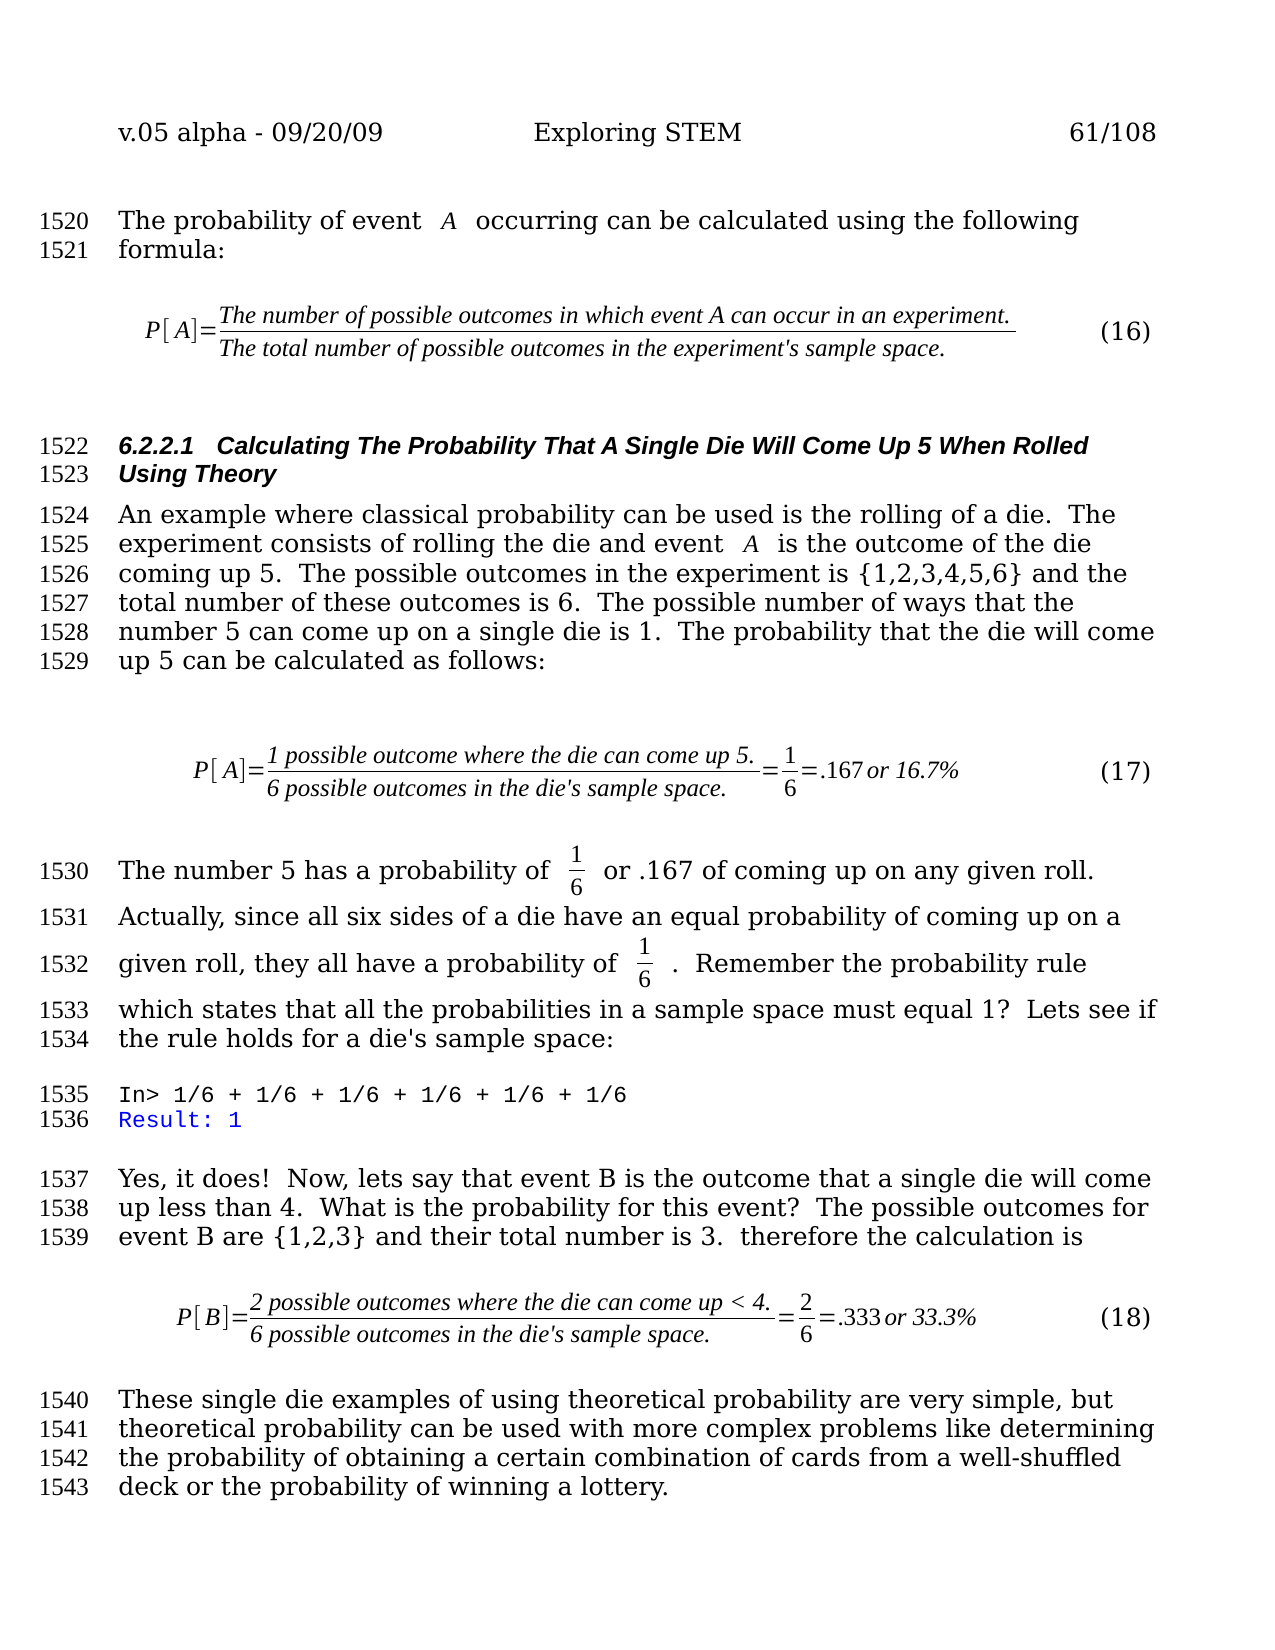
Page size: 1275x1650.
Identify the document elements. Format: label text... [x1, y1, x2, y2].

text Yes, it does! Now, lets say that event B is the outcome that a single die will come up less than 4. What is the probability for this event? The possible outcomes for event B are {1,2,3} and their total number is 3. therefore the calculation is [118, 1164, 1157, 1251]
text The probability of eventoccurring can be calculated using the following formula: [118, 206, 1157, 265]
text The number 5 has a probability ofor .167 of coming up on any given roll. Actually, since all six sides of a die have an equal probability of coming up on a given roll, they all have a probability of. Remember the probability rule which states that all the probabilities in a sample space must equal 1? Lets see if the rule holds for a die's sample space: [118, 838, 1157, 1054]
table_header [118, 294, 1041, 369]
table_header [118, 734, 1041, 809]
text Result: 1 [118, 1109, 1157, 1135]
table_header [118, 1281, 1041, 1356]
table_header (18) [1041, 1281, 1157, 1356]
text These single die examples of using theoretical probability are very simple, but theoretical probability can be used with more complex problems like determining the probability of obtaining a certain combination of cards from a well-shuffled deck or the probability of winning a lottery. [118, 1385, 1157, 1502]
table_header (17) [1041, 734, 1157, 809]
text In> 1/6 + 1/6 + 1/6 + 1/6 + 1/6 + 1/6 [118, 1083, 1157, 1109]
subtitle Calculating The Probability That A Single Die Will Come Up 5 When Rolled Using Theory [118, 431, 1157, 488]
text An example where classical probability can be used is the rolling of a die. The experiment consists of rolling the die and eventis the outcome of the die coming up 5. The possible outcomes in the experiment is {1,2,3,4,5,6} and the total number of these outcomes is 6. The possible number of ways that the number 5 can come up on a single die is 1. The probability that the die will come up 5 can be calculated as follows: [118, 500, 1157, 676]
table_header (16) [1041, 294, 1157, 369]
